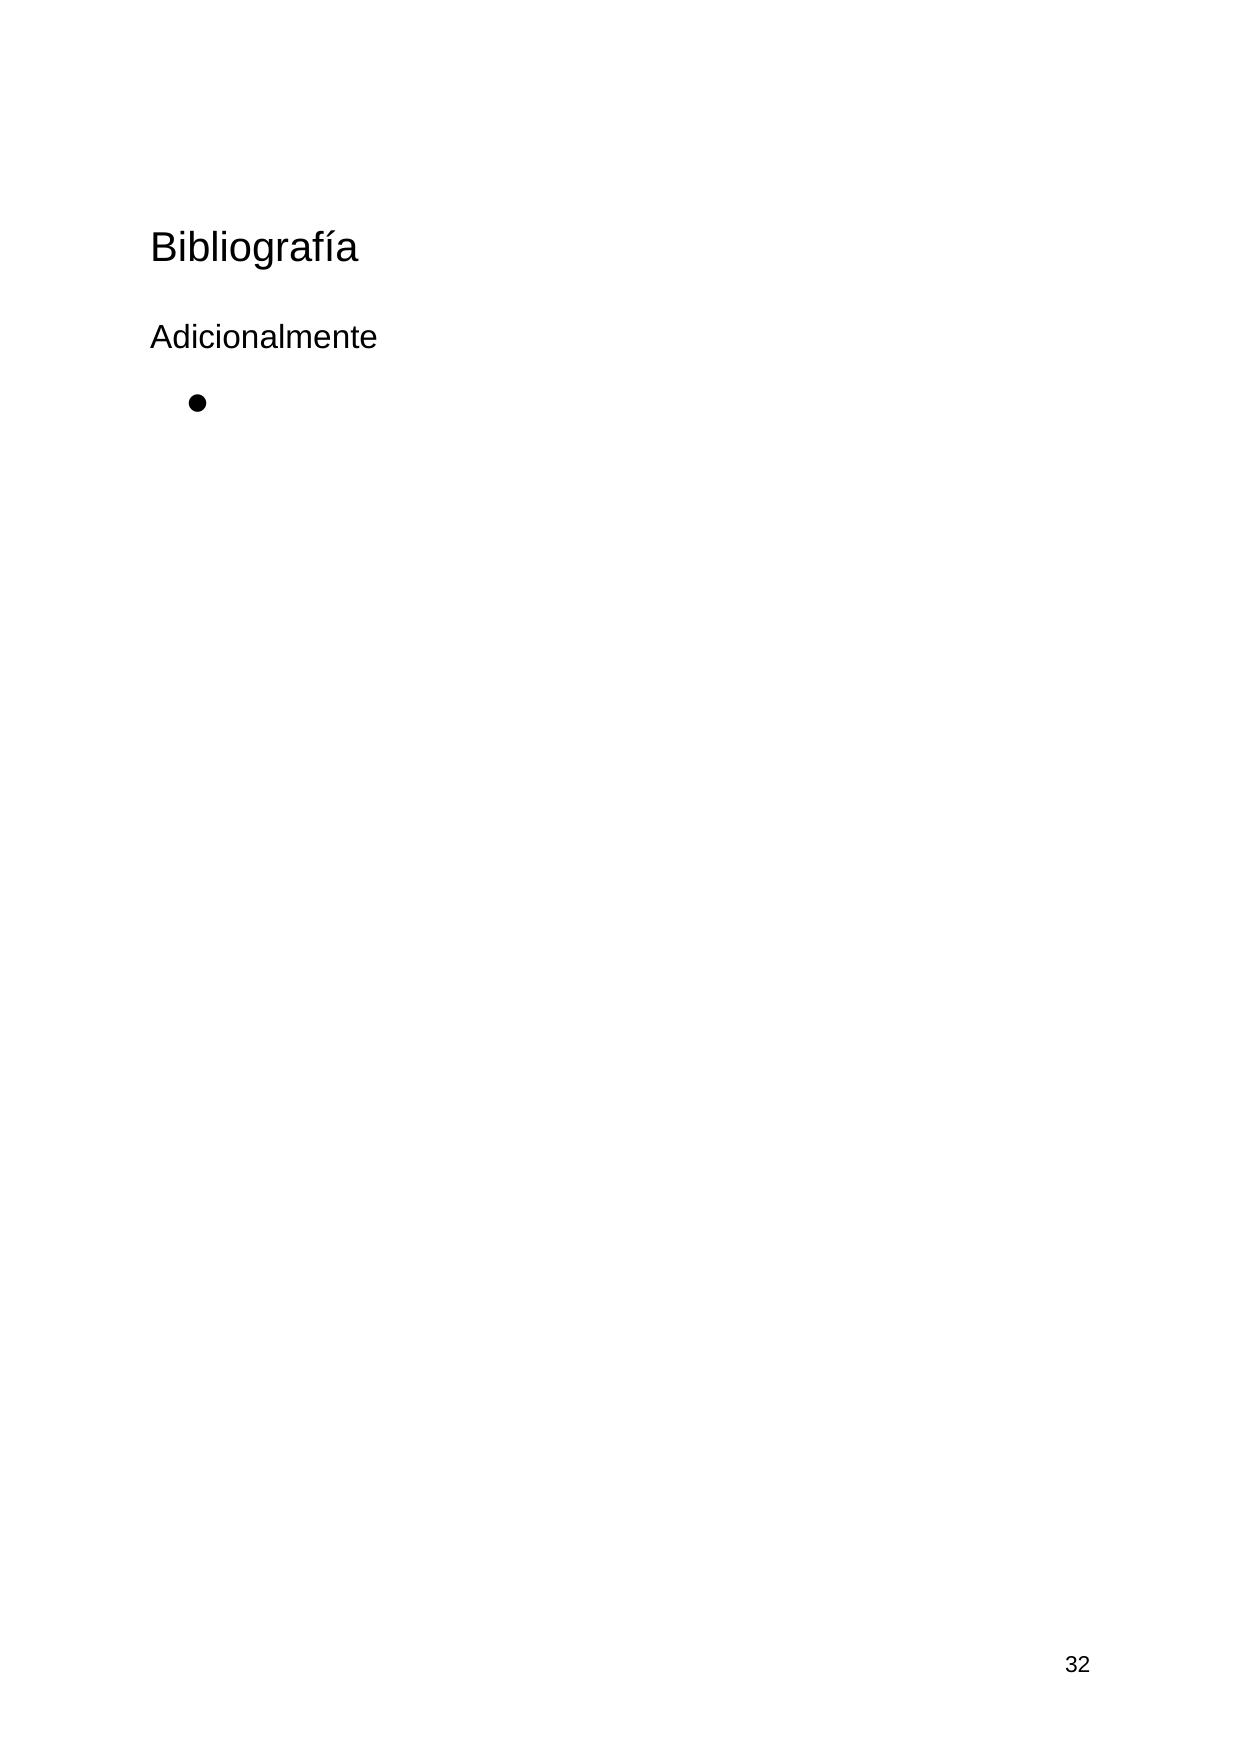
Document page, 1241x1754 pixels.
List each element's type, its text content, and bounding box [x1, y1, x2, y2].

subtitle Adicionalmente [150, 317, 1090, 355]
subtitle Bibliografía [150, 222, 1090, 270]
